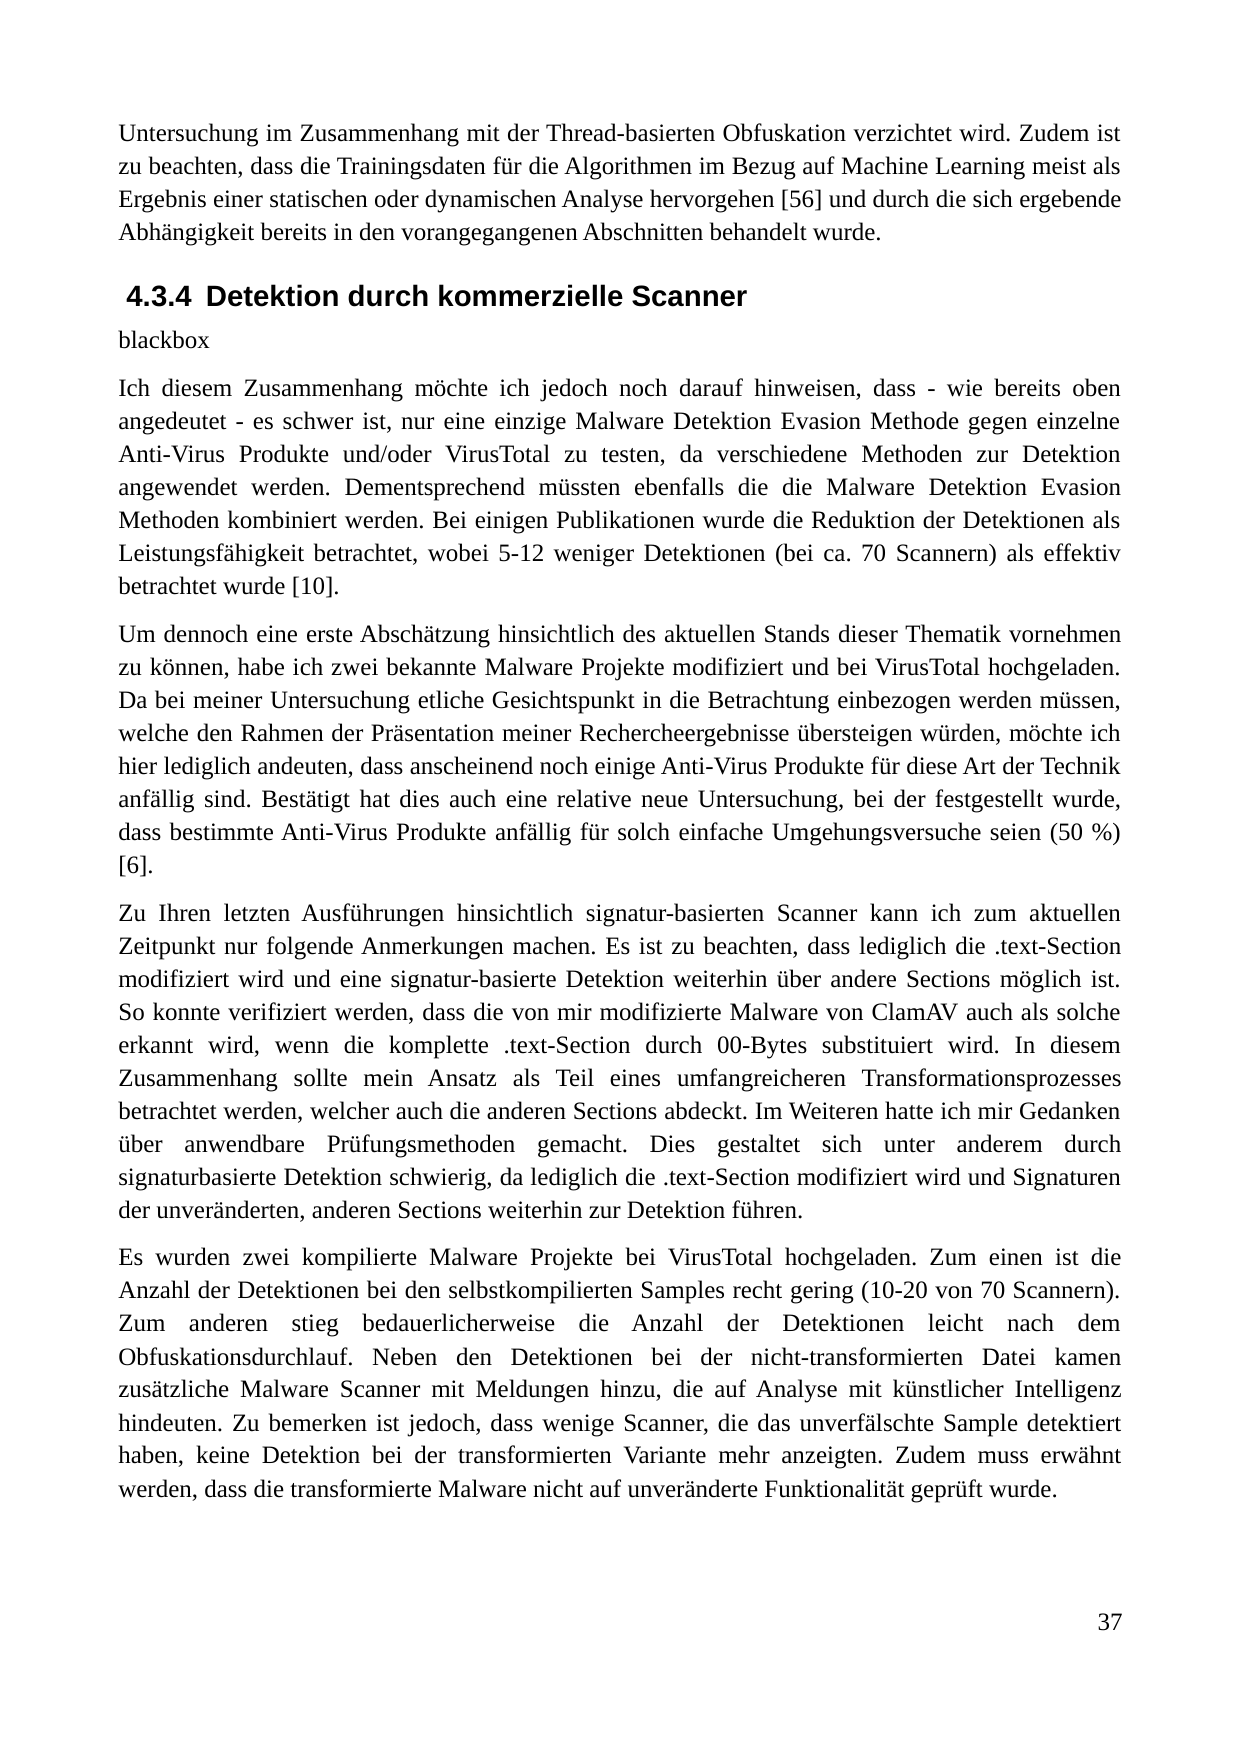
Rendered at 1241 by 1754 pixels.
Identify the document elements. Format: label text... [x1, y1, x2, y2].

text Es wurden zwei kompilierte Malware Projekte bei VirusTotal hochgeladen. Zum einen ist die Anzahl der Detektionen bei den selbstkompilierten Samples recht gering (10-20 von 70 Scannern). Zum anderen stieg bedauerlicherweise die Anzahl der Detektionen leicht nach dem Obfuskationsdurchlauf. Neben den Detektionen bei der nicht-transformierten Datei kamen zusätzliche Malware Scanner mit Meldungen hinzu, die auf Analyse mit künstlicher Intelligenz hindeuten. Zu bemerken ist jedoch, dass wenige Scanner, die das unverfälschte Sample detektiert haben, keine Detektion bei der transformierten Variante mehr anzeigten. Zudem muss erwähnt werden, dass die transformierte Malware nicht auf unveränderte Funktionalität geprüft wurde. [118, 1242, 1122, 1502]
text Untersuchung im Zusammenhang mit der Thread-basierten Obfuskation verzichtet wird. Zudem ist zu beachten, dass die Trainingsdaten für die Algorithmen im Bezug auf Machine Learning meist als Ergebnis einer statischen oder dynamischen Analyse hervorgehen [56] und durch die sich ergebende Abhängigkeit bereits in den vorangegangenen Abschnitten behandelt wurde. [118, 118, 1122, 246]
text Ich diesem Zusammenhang möchte ich jedoch noch darauf hinweisen, dass - wie bereits oben angedeutet - es schwer ist, nur eine einzige Malware Detektion Evasion Methode gegen einzelne Anti-Virus Produkte und/oder VirusTotal zu testen, da verschiedene Methoden zur Detektion angewendet werden. Dementsprechend müssten ebenfalls die die Malware Detektion Evasion Methoden kombiniert werden. Bei einigen Publikationen wurde die Reduktion der Detektionen als Leistungsfähigkeit betrachtet, wobei 5-12 weniger Detektionen (bei ca. 70 Scannern) als effektiv betrachtet wurde [10]. [118, 373, 1122, 600]
text Zu Ihren letzten Ausführungen hinsichtlich signatur-basierten Scanner kann ich zum aktuellen Zeitpunkt nur folgende Anmerkungen machen. Es ist zu beachten, dass lediglich die .text-Section modifiziert wird und eine signatur-basierte Detektion weiterhin über andere Sections möglich ist. So konnte verifiziert werden, dass die von mir modifizierte Malware von ClamAV auch als solche erkannt wird, wenn die komplette .text-Section durch 00-Bytes substituiert wird. In diesem Zusammenhang sollte mein Ansatz als Teil eines umfangreicheren Transformationsprozesses betrachtet werden, welcher auch die anderen Sections abdeckt. Im Weiteren hatte ich mir Gedanken über anwendbare Prüfungsmethoden gemacht. Dies gestaltet sich unter anderem durch signaturbasierte Detektion schwierig, da lediglich die .text-Section modifiziert wird und Signaturen der unveränderten, anderen Sections weiterhin zur Detektion führen. [118, 898, 1122, 1224]
text blackbox [118, 326, 1122, 354]
subtitle Detektion durch kommerzielle Scanner [118, 279, 1122, 313]
text Um dennoch eine erste Abschätzung hinsichtlich des aktuellen Stands dieser Thematik vornehmen zu können, habe ich zwei bekannte Malware Projekte modifiziert und bei VirusTotal hochgeladen. Da bei meiner Untersuchung etliche Gesichtspunkt in die Betrachtung einbezogen werden müssen, welche den Rahmen der Präsentation meiner Rechercheergebnisse übersteigen würden, möchte ich hier lediglich andeuten, dass anscheinend noch einige Anti-Virus Produkte für diese Art der Technik anfällig sind. Bestätigt hat dies auch eine relative neue Untersuchung, bei der festgestellt wurde, dass bestimmte Anti-Virus Produkte anfällig für solch einfache Umgehungsversuche seien (50 %) [6]. [118, 619, 1122, 879]
